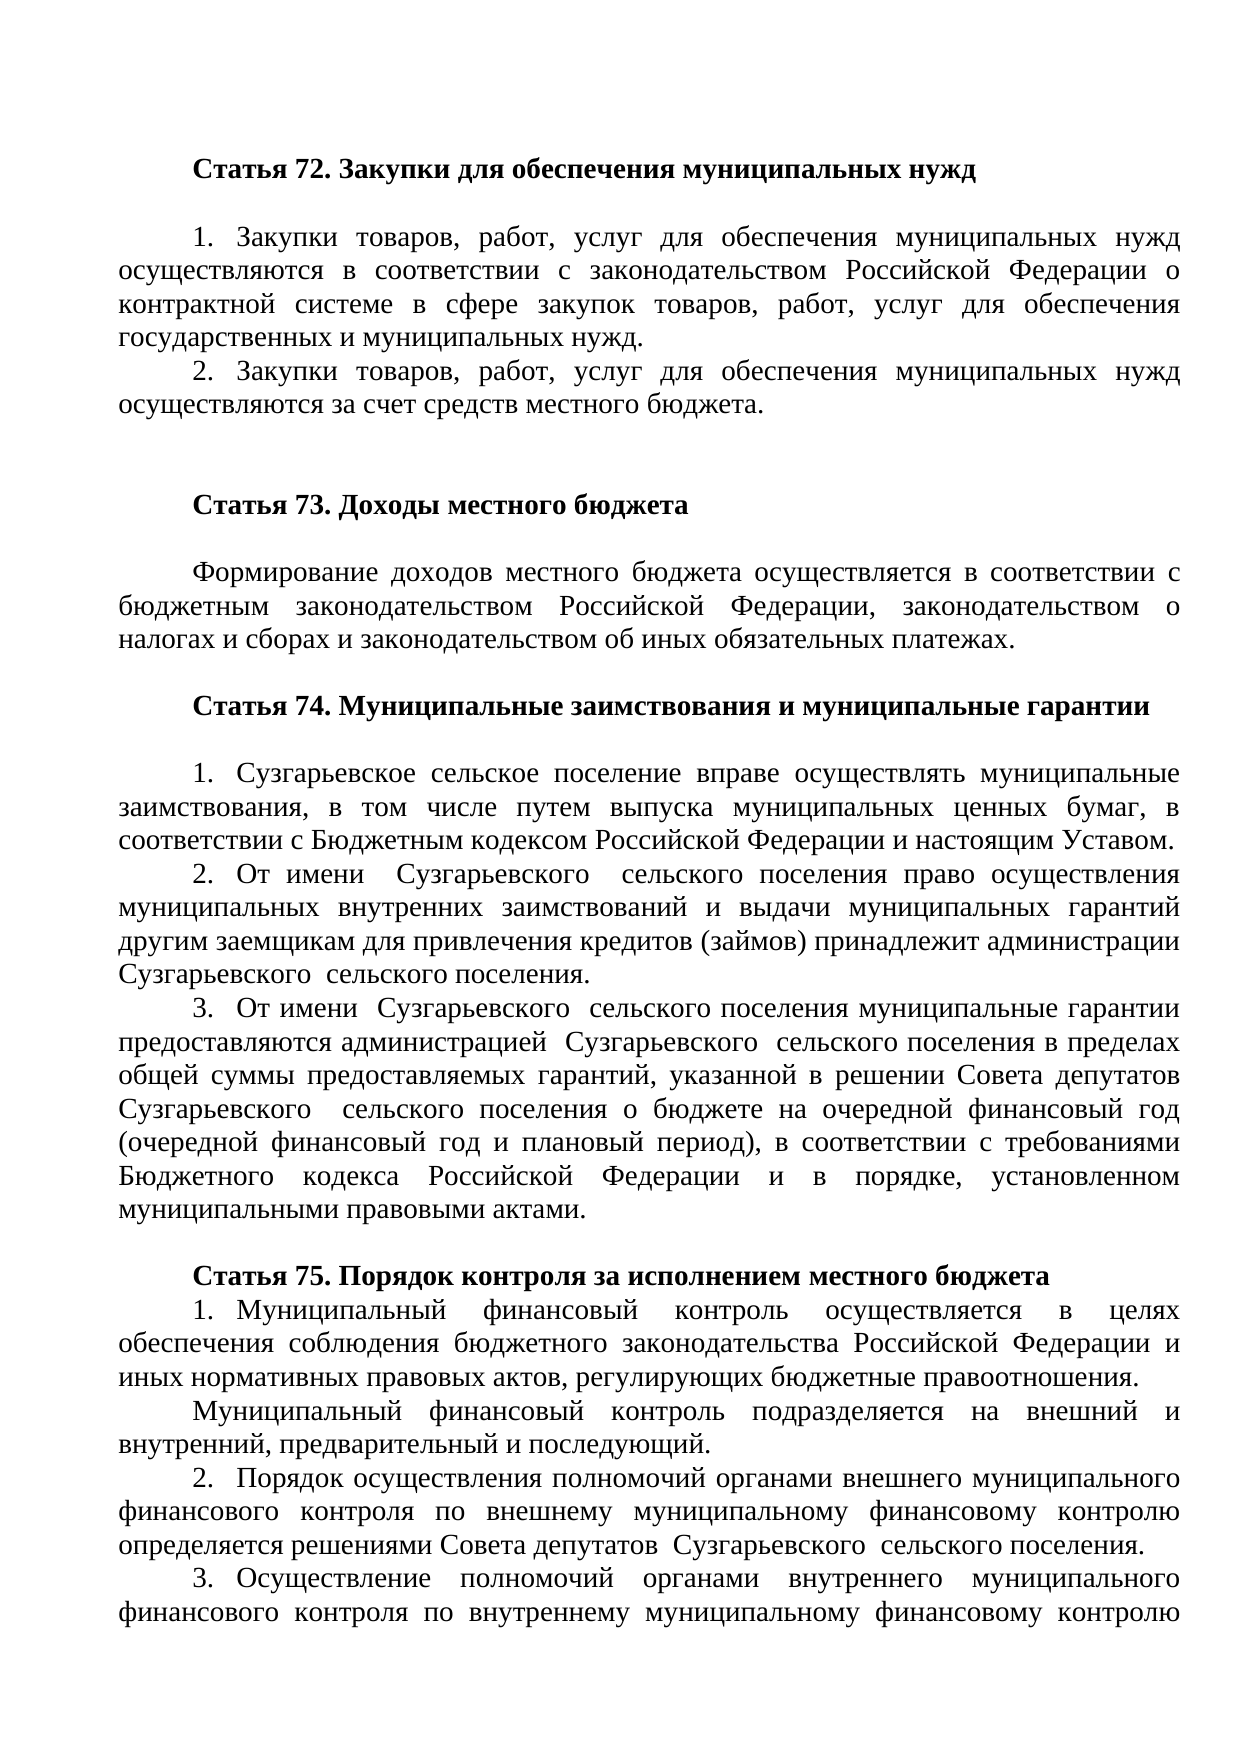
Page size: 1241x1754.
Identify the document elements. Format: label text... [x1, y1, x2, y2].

list Муниципальный финансовый контроль осуществляется в целях обеспечения соблюдения бюджетного законодательства Российской Федерации и иных нормативных правовых актов, регулирующих бюджетные правоотношения. [118, 1292, 1181, 1393]
list От имени Сузгарьевского сельского поселения право осуществления муниципальных внутренних заимствований и выдачи муниципальных гарантий другим заемщикам для привлечения кредитов (займов) принадлежит администрации Сузгарьевского сельского поселения. [118, 856, 1181, 990]
text Формирование доходов местного бюджета осуществляется в соответствии с бюджетным законодательством Российской Федерации, законодательством о налогах и сборах и законодательством об иных обязательных платежах. [118, 554, 1181, 655]
text Муниципальный финансовый контроль подразделяется на внешний и внутренний, предварительный и последующий. [118, 1393, 1181, 1460]
list Закупки товаров, работ, услуг для обеспечения муниципальных нужд осуществляются в соответствии с законодательством Российской Федерации о контрактной системе в сфере закупок товаров, работ, услуг для обеспечения государственных и муниципальных нужд. [118, 219, 1181, 353]
list От имени Сузгарьевского сельского поселения муниципальные гарантии предоставляются администрацией Сузгарьевского сельского поселения в пределах общей суммы предоставляемых гарантий, указанной в решении Совета депутатов Сузгарьевского сельского поселения о бюджете на очередной финансовый год (очередной финансовый год и плановый период), в соответствии с требованиями Бюджетного кодекса Российской Федерации и в порядке, установленном муниципальными правовыми актами. [118, 990, 1181, 1225]
list Осуществление полномочий органами внутреннего муниципального финансового контроля по внутреннему муниципальному финансовому контролю [118, 1560, 1181, 1627]
text Статья 73. Доходы местного бюджета [118, 487, 1181, 521]
text Статья 74. Муниципальные заимствования и муниципальные гарантии [118, 688, 1181, 722]
list Закупки товаров, работ, услуг для обеспечения муниципальных нужд осуществляются за счет средств местного бюджета. [118, 353, 1181, 420]
text Статья 75. Порядок контроля за исполнением местного бюджета [118, 1258, 1181, 1292]
list Сузгарьевское сельское поселение вправе осуществлять муниципальные заимствования, в том числе путем выпуска муниципальных ценных бумаг, в соответствии с Бюджетным кодексом Российской Федерации и настоящим Уставом. [118, 755, 1181, 856]
text Статья 72. Закупки для обеспечения муниципальных нужд [118, 152, 1181, 185]
list Порядок осуществления полномочий органами внешнего муниципального финансового контроля по внешнему муниципальному финансовому контролю определяется решениями Совета депутатов Сузгарьевского сельского поселения. [118, 1460, 1181, 1560]
